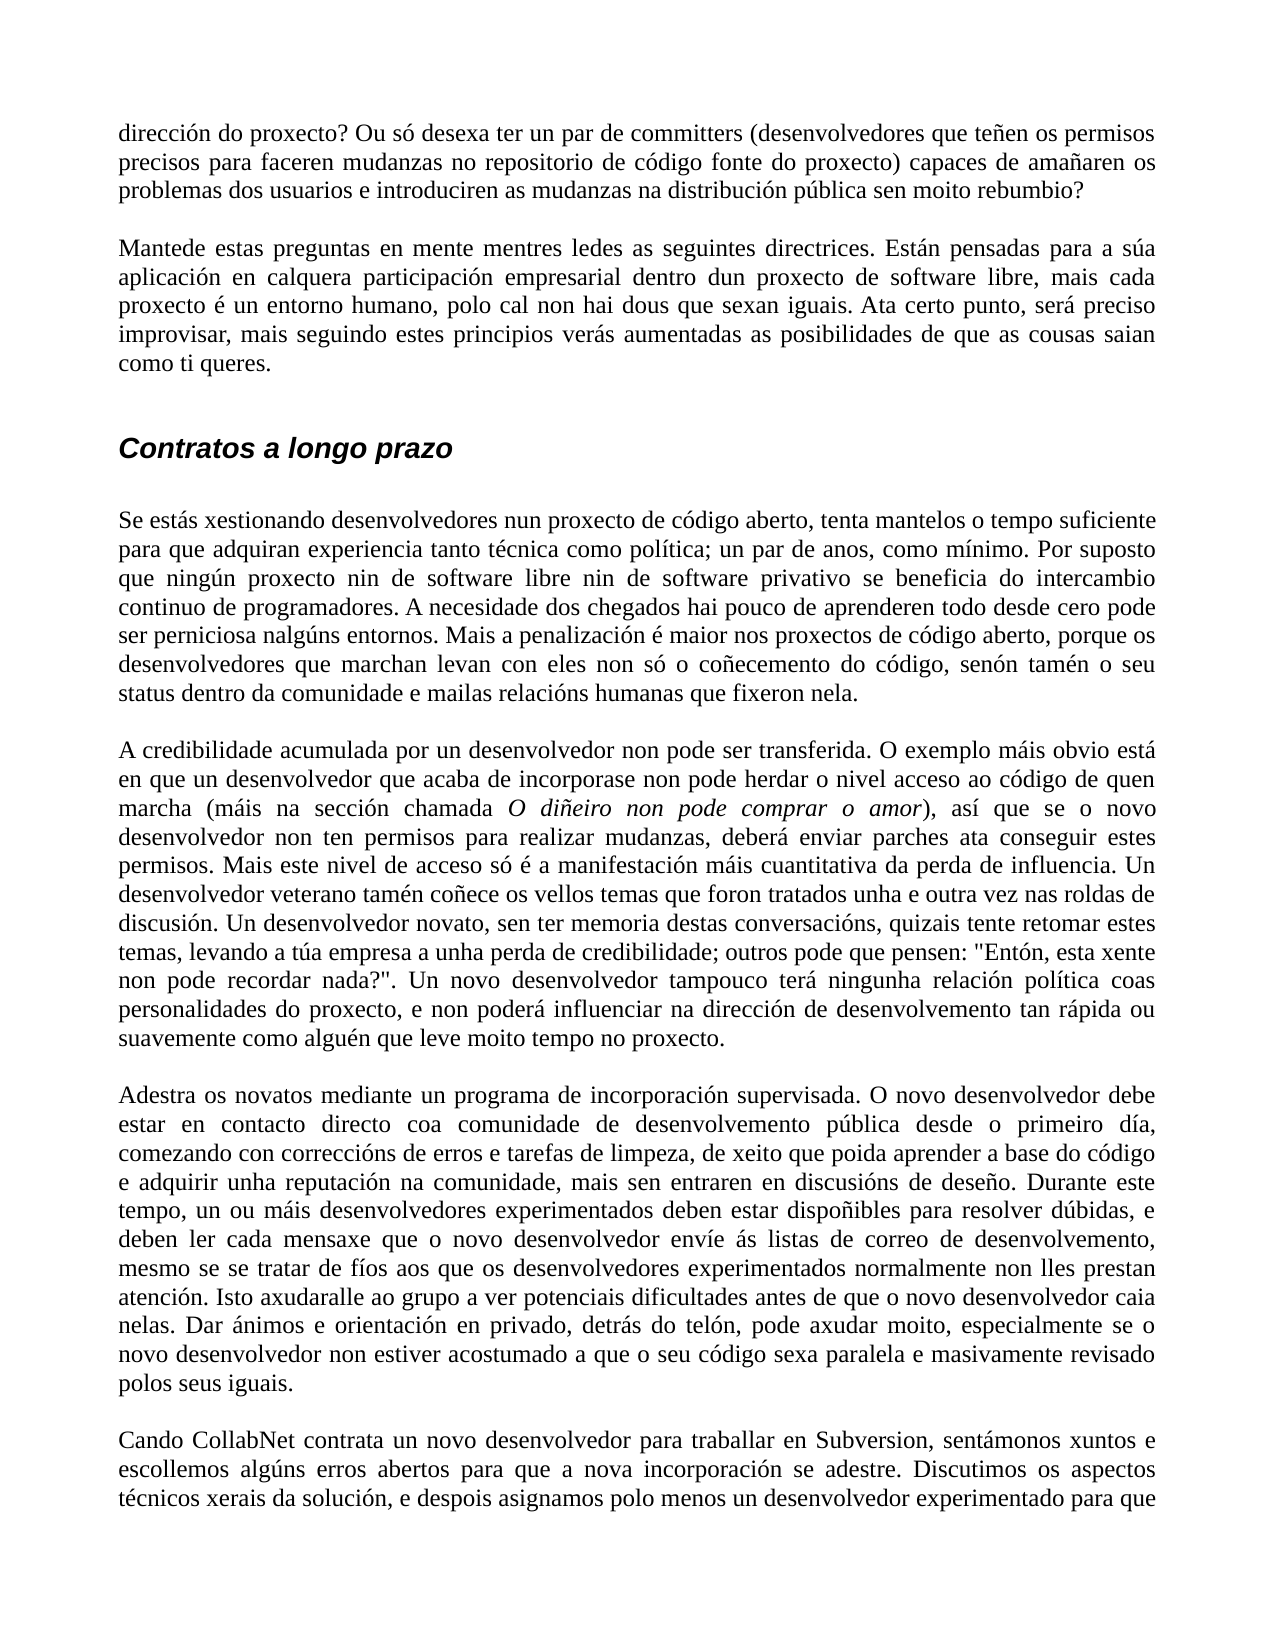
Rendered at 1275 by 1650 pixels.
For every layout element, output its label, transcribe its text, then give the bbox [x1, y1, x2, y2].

text Adestra os novatos mediante un programa de incorporación supervisada. O novo desenvolvedor debe estar en contacto directo coa comunidade de desenvolvemento pública desde o primeiro día, comezando con correccións de erros e tarefas de limpeza, de xeito que poida aprender a base do código e adquirir unha reputación na comunidade, mais sen entraren en discusións de deseño. Durante este tempo, un ou máis desenvolvedores experimentados deben estar dispoñibles para resolver dúbidas, e deben ler cada mensaxe que o novo desenvolvedor envíe ás listas de correo de desenvolvemento, mesmo se se tratar de fíos aos que os desenvolvedores experimentados normalmente non lles prestan atención. Isto axudaralle ao grupo a ver potenciais dificultades antes de que o novo desenvolvedor caia nelas. Dar ánimos e orientación en privado, detrás do telón, pode axudar moito, especialmente se o novo desenvolvedor non estiver acostumado a que o seu código sexa paralela e masivamente revisado polos seus iguais. [118, 1080, 1157, 1397]
text A credibilidade acumulada por un desenvolvedor non pode ser transferida. O exemplo máis obvio está en que un desenvolvedor que acaba de incorporase non pode herdar o nivel acceso ao código de quen marcha (máis na sección chamada O diñeiro non pode comprar o amor), así que se o novo desenvolvedor non ten permisos para realizar mudanzas, deberá enviar parches ata conseguir estes permisos. Mais este nivel de acceso só é a manifestación máis cuantitativa da perda de influencia. Un desenvolvedor veterano tamén coñece os vellos temas que foron tratados unha e outra vez nas roldas de discusión. Un desenvolvedor novato, sen ter memoria destas conversacións, quizais tente retomar estes temas, levando a túa empresa a unha perda de credibilidade; outros pode que pensen: "Entón, esta xente non pode recordar nada?". Un novo desenvolvedor tampouco terá ningunha relación política coas personalidades do proxecto, e non poderá influenciar na dirección de desenvolvemento tan rápida ou suavemente como alguén que leve moito tempo no proxecto. [118, 735, 1157, 1052]
subtitle Contratos a longo prazo [118, 431, 1157, 464]
text Se estás xestionando desenvolvedores nun proxecto de código aberto, tenta mantelos o tempo suficiente para que adquiran experiencia tanto técnica como política; un par de anos, como mínimo. Por suposto que ningún proxecto nin de software libre nin de software privativo se beneficia do intercambio continuo de programadores. A necesidade dos chegados hai pouco de aprenderen todo desde cero pode ser perniciosa nalgúns entornos. Mais a penalización é maior nos proxectos de código aberto, porque os desenvolvedores que marchan levan con eles non só o coñecemento do código, senón tamén o seu status dentro da comunidade e mailas relacións humanas que fixeron nela. [118, 505, 1157, 707]
text Cando CollabNet contrata un novo desenvolvedor para traballar en Subversion, sentámonos xuntos e escollemos algúns erros abertos para que a nova incorporación se adestre. Discutimos os aspectos técnicos xerais da solución, e despois asignamos polo menos un desenvolvedor experimentado para que [118, 1425, 1157, 1512]
text Mantede estas preguntas en mente mentres ledes as seguintes directrices. Están pensadas para a súa aplicación en calquera participación empresarial dentro dun proxecto de software libre, mais cada proxecto é un entorno humano, polo cal non hai dous que sexan iguais. Ata certo punto, será preciso improvisar, mais seguindo estes principios verás aumentadas as posibilidades de que as cousas saian como ti queres. [118, 233, 1157, 377]
text dirección do proxecto? Ou só desexa ter un par de committers (desenvolvedores que teñen os permisos precisos para faceren mudanzas no repositorio de código fonte do proxecto) capaces de amañaren os problemas dos usuarios e introduciren as mudanzas na distribución pública sen moito rebumbio? [118, 118, 1157, 204]
